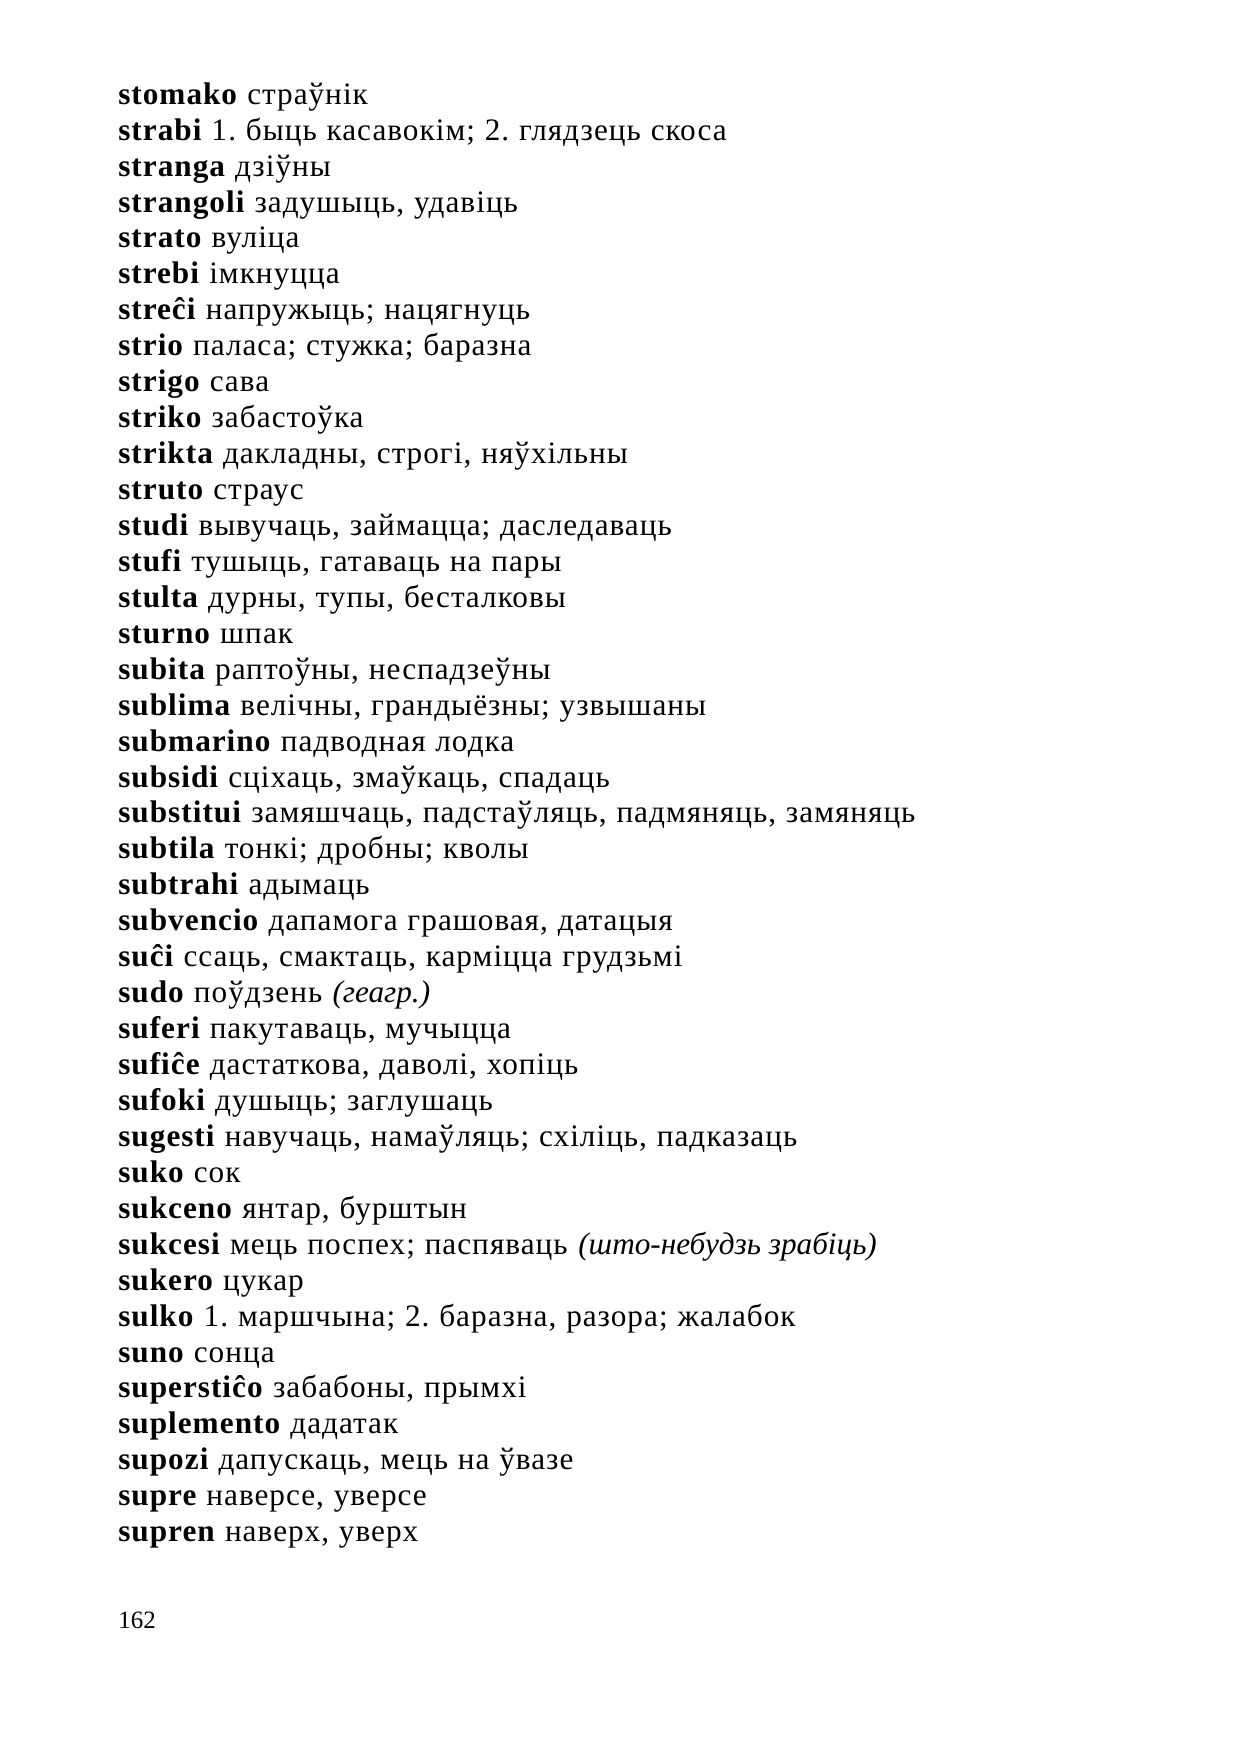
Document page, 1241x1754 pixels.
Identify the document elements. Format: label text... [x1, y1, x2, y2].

text studi вывучаць, займацца; даследаваць [118, 506, 1123, 542]
text superstiĉo забабоны, прымхі [118, 1369, 1123, 1405]
text supre наверсе, уверсе [118, 1477, 1123, 1512]
text sufoki душыць; заглушаць [118, 1081, 1123, 1117]
text struto страус [118, 470, 1123, 506]
text subita раптоўны, неспадзеўны [118, 650, 1123, 686]
text sukero цукар [118, 1261, 1123, 1297]
text suko сок [118, 1153, 1123, 1189]
text stufi тушыць, гатаваць на пары [118, 542, 1123, 578]
text sulko 1. маршчына; 2. баразна, разора; жалабок [118, 1297, 1123, 1333]
text suplemento дадатак [118, 1405, 1123, 1441]
text sukcesi мець поспех; паспяваць (што-небудзь зрабіць) [118, 1225, 1123, 1261]
text striko забастоўка [118, 398, 1123, 434]
text stomako страўнік [118, 75, 1123, 111]
text suĉi ссаць, смактаць, карміцца грудзьмі [118, 937, 1123, 973]
text streĉi напружыць; нацягнуць [118, 291, 1123, 327]
text strato вуліца [118, 219, 1123, 255]
text substitui замяшчаць, падстаўляць, падмяняць, замяняць [118, 794, 1123, 830]
text sublima велічны, грандыёзны; узвышаны [118, 686, 1123, 722]
text strio паласа; стужка; баразна [118, 327, 1123, 362]
text subsidi сціхаць, змаўкаць, спадаць [118, 758, 1123, 794]
text supozi дапускаць, мець на ўвазе [118, 1441, 1123, 1477]
text suno сонца [118, 1333, 1123, 1369]
text suferi пакутаваць, мучыцца [118, 1009, 1123, 1045]
text subtrahi адымаць [118, 866, 1123, 902]
text strabi 1. быць касавокім; 2. глядзець скоса [118, 111, 1123, 147]
text sturno шпак [118, 614, 1123, 650]
text sugesti навучаць, намаўляць; схіліць, падказаць [118, 1117, 1123, 1153]
text subvencio дапамога грашовая, датацыя [118, 902, 1123, 937]
text sukceno янтар, бурштын [118, 1189, 1123, 1225]
text strangoli задушыць, удавіць [118, 183, 1123, 219]
text subtila тонкі; дробны; кволы [118, 830, 1123, 866]
text strebi імкнуцца [118, 255, 1123, 291]
text stranga дзіўны [118, 147, 1123, 183]
text strikta дакладны, строгі, няўхільны [118, 434, 1123, 470]
text submarino падводная лодка [118, 722, 1123, 758]
text sudo поўдзень (геагр.) [118, 973, 1123, 1009]
text supren наверх, уверх [118, 1512, 1123, 1548]
text strigo сава [118, 362, 1123, 398]
text sufiĉe дастаткова, даволі, хопіць [118, 1045, 1123, 1081]
text stulta дурны, тупы, бесталковы [118, 578, 1123, 614]
